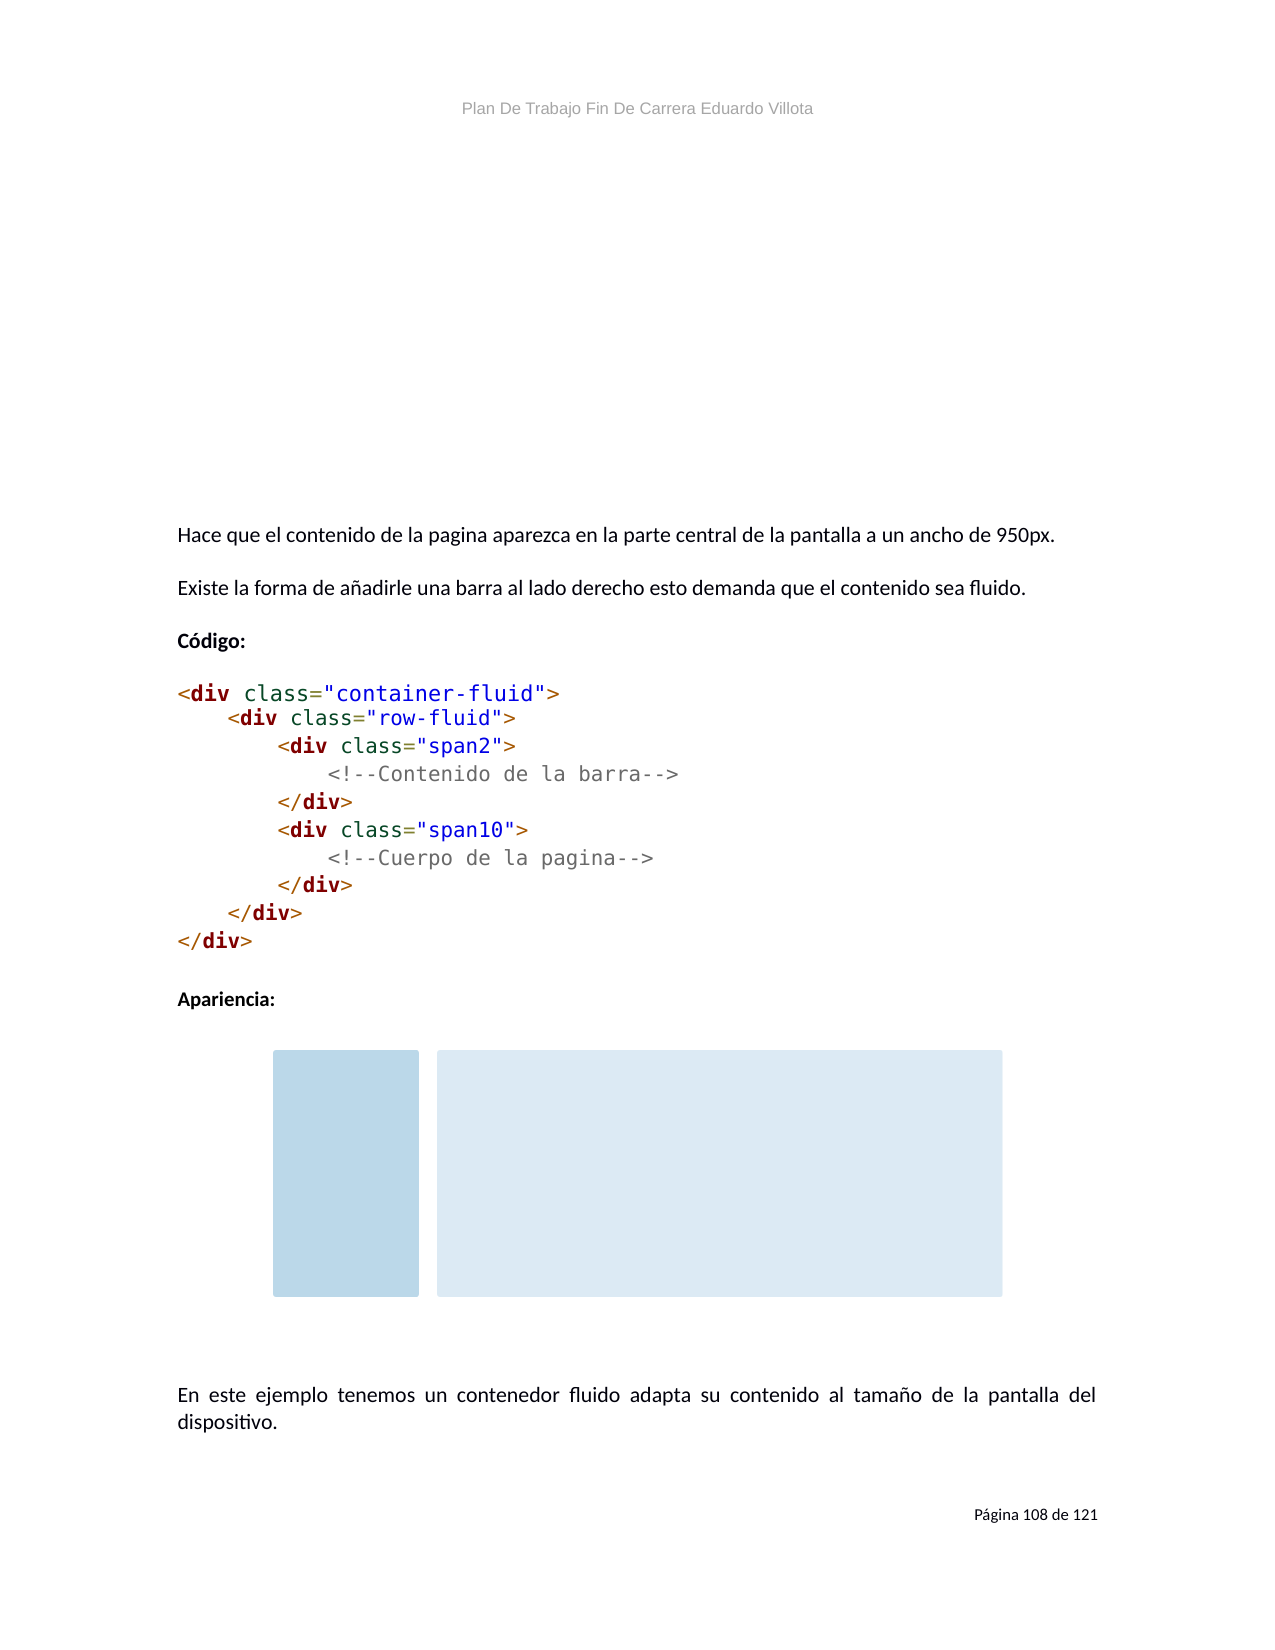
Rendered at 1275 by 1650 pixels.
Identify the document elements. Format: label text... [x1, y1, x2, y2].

text <div class="span10"> [177, 818, 1098, 842]
text Existe la forma de añadirle una barra al lado derecho esto demanda que el contenido sea fluido. [177, 574, 1098, 601]
text <!--Contenido de la barra--> [177, 762, 1098, 786]
text <div class="row-fluid"> [177, 706, 1098, 731]
text En este ejemplo tenemos un contenedor fluido adapta su contenido al tamaño de la pantalla del dispositivo. [177, 1382, 1098, 1435]
text Código: [177, 628, 1098, 654]
text Apariencia: [177, 986, 1098, 1012]
text </div> [177, 790, 1098, 814]
text <!--Cuerpo de la pagina--> [177, 846, 1098, 870]
text Hace que el contenido de la pagina aparezca en la parte central de la pantalla a un ancho de 950px. [177, 521, 1098, 548]
text <div class="span2"> [177, 734, 1098, 758]
text <div class="container-fluid"> [177, 681, 1098, 706]
picture [266, 1045, 1009, 1302]
text </div> [177, 929, 1098, 953]
text </div> [177, 873, 1098, 898]
text </div> [177, 901, 1098, 925]
